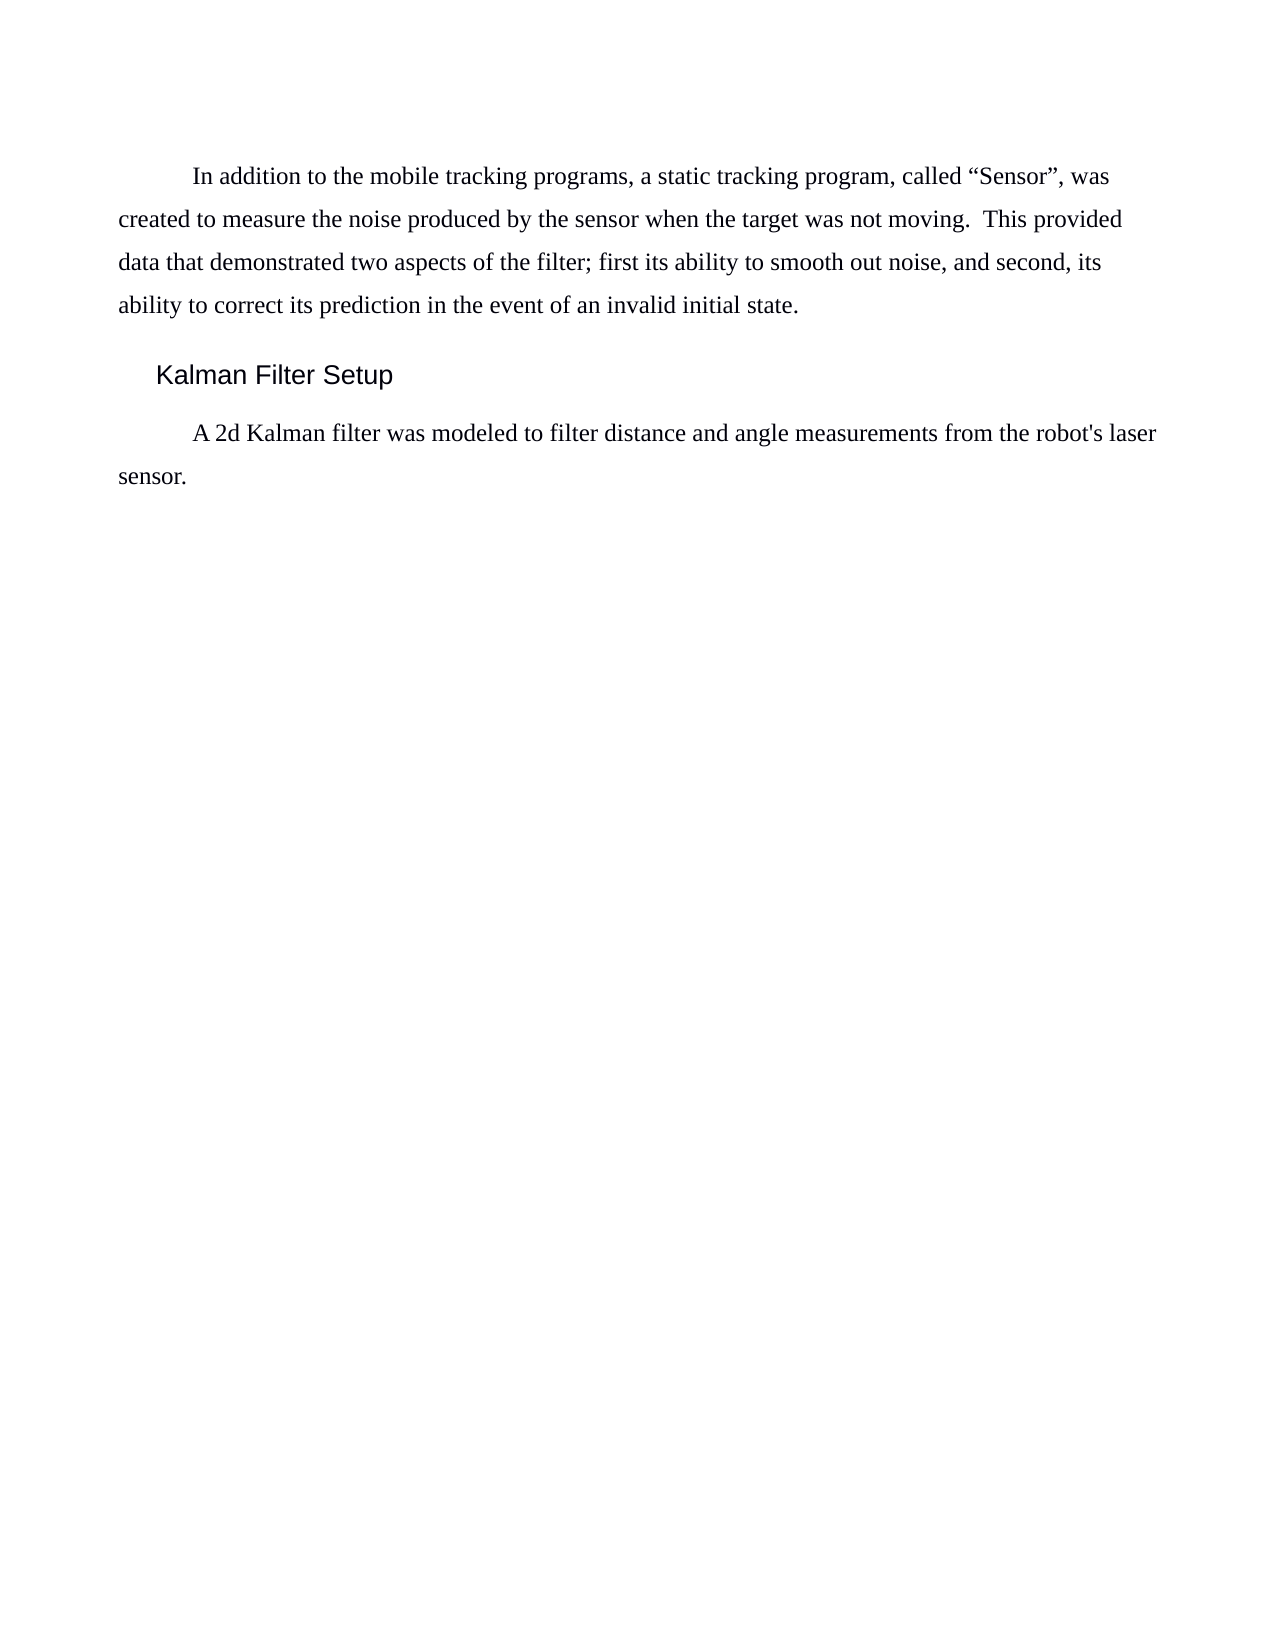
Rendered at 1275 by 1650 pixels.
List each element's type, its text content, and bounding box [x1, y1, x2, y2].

subtitle Kalman Filter Setup [156, 359, 1157, 390]
text A 2d Kalman filter was modeled to filter distance and angle measurements from the robot's laser sensor. [118, 418, 1157, 490]
text In addition to the mobile tracking programs, a static tracking program, called “Sensor”, was created to measure the noise produced by the sensor when the target was not moving. This provided data that demonstrated two aspects of the filter; first its ability to smooth out noise, and second, its ability to correct its prediction in the event of an invalid initial state. [118, 161, 1157, 319]
